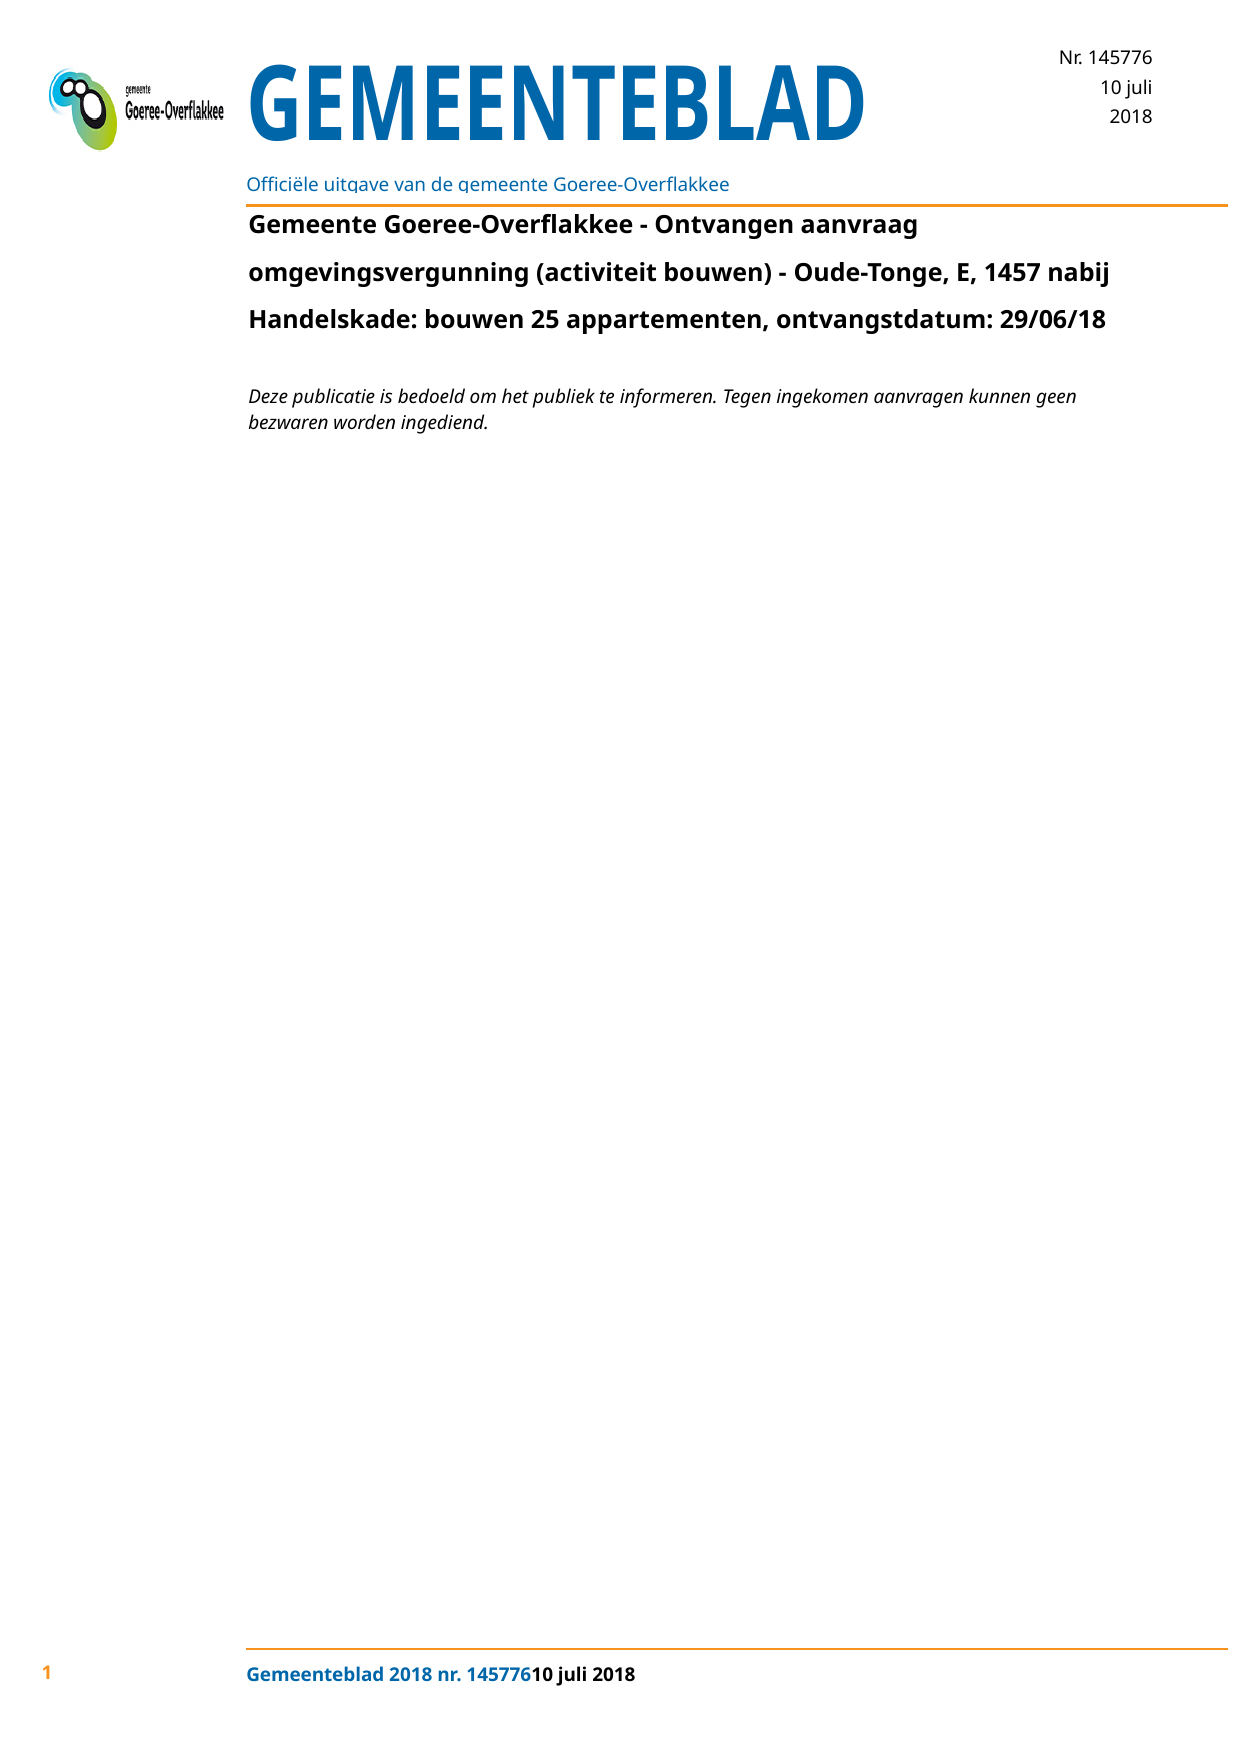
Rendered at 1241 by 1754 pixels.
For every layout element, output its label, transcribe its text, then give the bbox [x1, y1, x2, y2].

picture [41, 47, 231, 172]
text Deze publicatie is bedoeld om het publiek te informeren. Tegen ingekomen aanvragen kunnen geen bezwaren worden ingediend. [248, 384, 1152, 435]
text Gemeente Goeree-Overflakkee - Ontvangen aanvraag omgevingsvergunning (activiteit bouwen) - Oude-Tonge, E, 1457 nabij Handelskade: bouwen 25 appartementen, ontvangstdatum: 29/06/18 [248, 207, 1152, 336]
